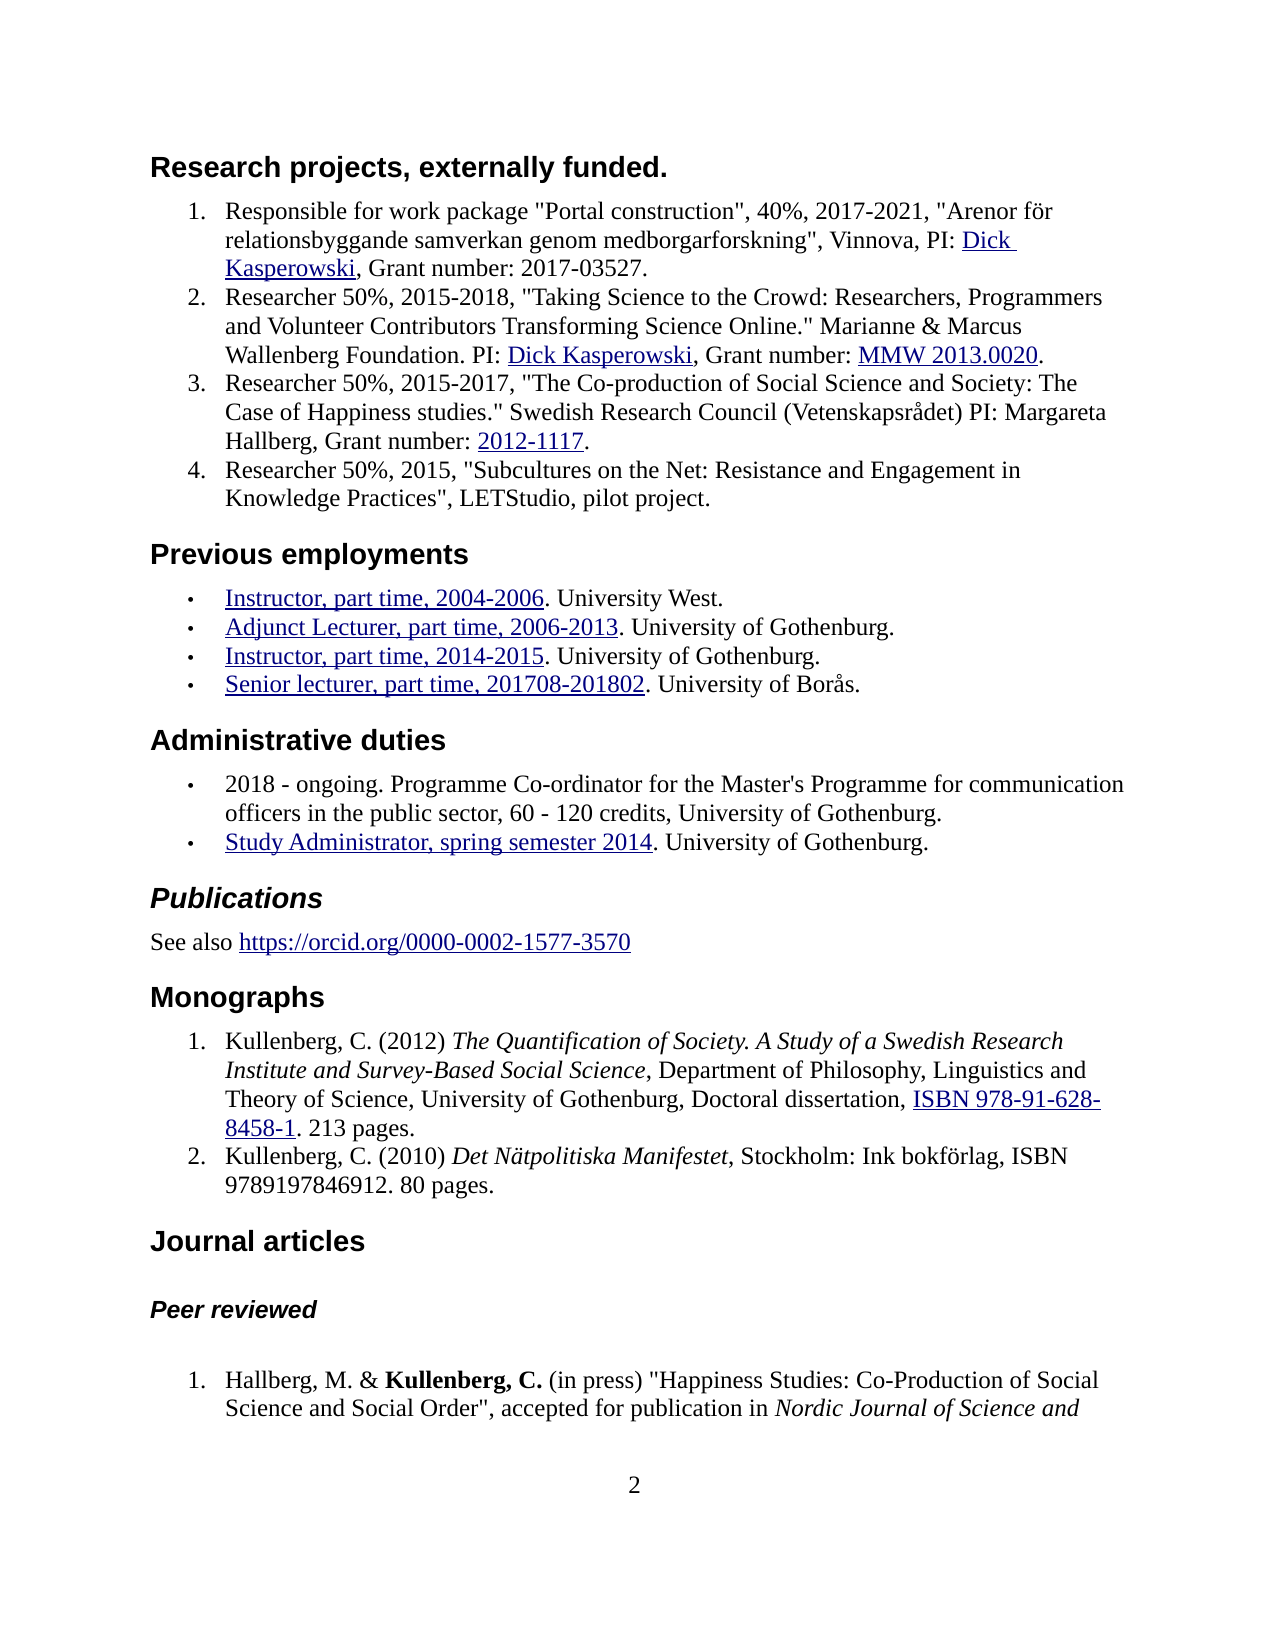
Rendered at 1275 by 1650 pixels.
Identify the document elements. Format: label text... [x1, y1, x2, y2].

subtitle Research projects, externally funded. [150, 150, 1125, 183]
list Adjunct Lecturer, part time, 2006-2013. University of Gothenburg. [187, 612, 1125, 641]
list Study Administrator, spring semester 2014. University of Gothenburg. [187, 827, 1125, 856]
list Researcher 50%, 2015-2017, "The Co-production of Social Science and Society: The Case of Happiness studies." Swedish Research Council (Vetenskapsrådet) PI: Margareta Hallberg, Grant number: 2012-1117. [187, 368, 1125, 455]
list Kullenberg, C. (2010) Det Nätpolitiska Manifestet, Stockholm: Ink bokförlag, ISBN 9789197846912. 80 pages. [187, 1141, 1125, 1199]
list Responsible for work package "Portal construction", 40%, 2017-2021, "Arenor för relationsbyggande samverkan genom medborgarforskning", Vinnova, PI: Dick Kasperowski, Grant number: 2017-03527. [187, 196, 1125, 282]
list Instructor, part time, 2004-2006. University West. [187, 583, 1125, 612]
list Kullenberg, C. (2012) The Quantification of Society. A Study of a Swedish Research Institute and Survey-Based Social Science, Department of Philosophy, Linguistics and Theory of Science, University of Gothenburg, Doctoral dissertation, ISBN 978-91-628-8458-1. 213 pages. [187, 1026, 1125, 1141]
list Researcher 50%, 2015, "Subcultures on the Net: Resistance and Engagement in Knowledge Practices", LETStudio, pilot project. [187, 455, 1125, 512]
subtitle Publications [150, 881, 1125, 914]
list Instructor, part time, 2014-2015. University of Gothenburg. [187, 641, 1125, 669]
subtitle Journal articles [150, 1224, 1125, 1257]
subtitle Administrative duties [150, 723, 1125, 757]
subtitle Peer reviewed [150, 1295, 1125, 1323]
subtitle Previous employments [150, 537, 1125, 571]
list Researcher 50%, 2015-2018, "Taking Science to the Crowd: Researchers, Programmers and Volunteer Contributors Transforming Science Online." Marianne & Marcus Wallenberg Foundation. PI: Dick Kasperowski, Grant number: MMW 2013.0020. [187, 282, 1125, 368]
subtitle Monographs [150, 980, 1125, 1014]
list Hallberg, M. & Kullenberg, C. (in press) "Happiness Studies: Co-Production of Social Science and Social Order", accepted for publication in Nordic Journal of Science and [187, 1365, 1125, 1422]
text See also https://orcid.org/0000-0002-1577-3570 [150, 927, 1125, 955]
list Senior lecturer, part time, 201708-201802. University of Borås. [187, 669, 1125, 698]
list 2018 - ongoing. Programme Co-ordinator for the Master's Programme for communication officers in the public sector, 60 - 120 credits, University of Gothenburg. [187, 769, 1125, 827]
